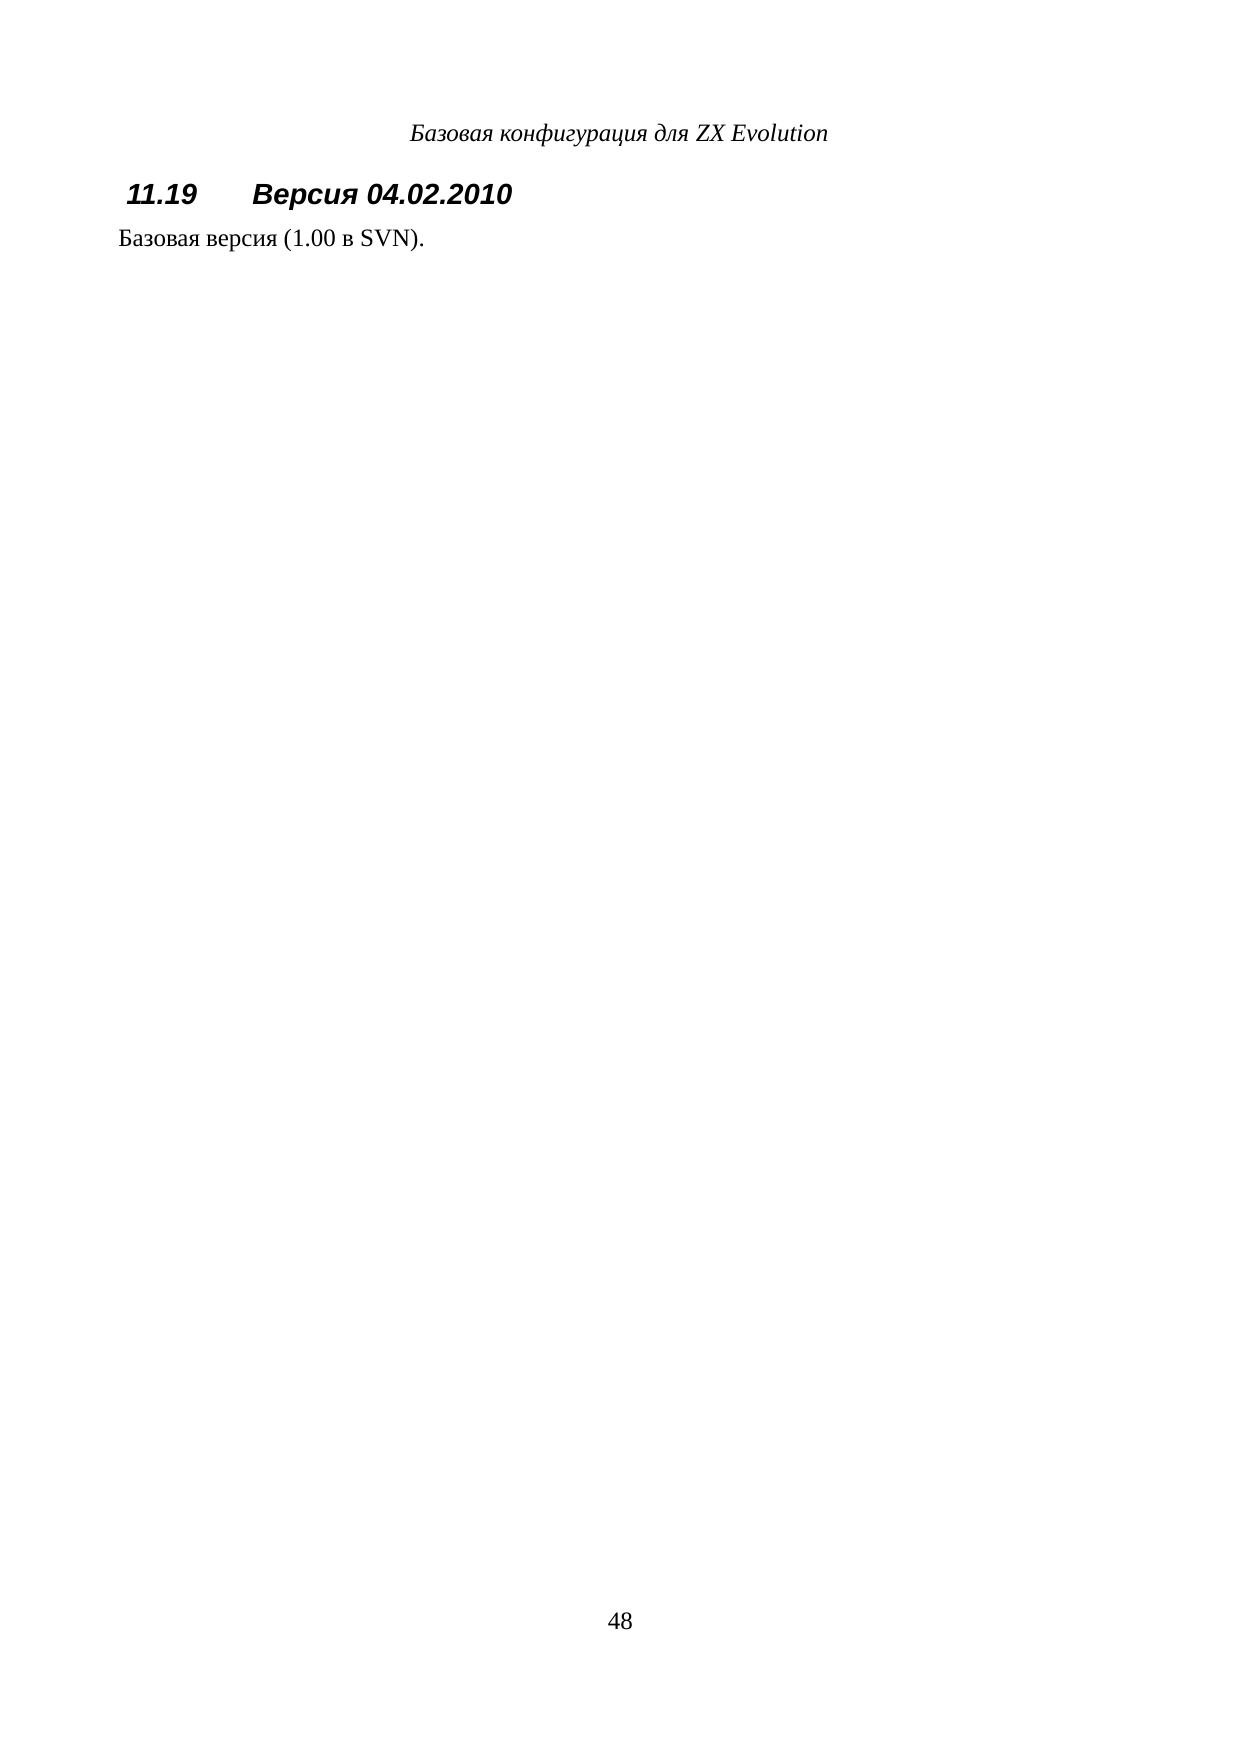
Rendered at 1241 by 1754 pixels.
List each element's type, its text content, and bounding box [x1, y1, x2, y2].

text Базовая версия (1.00 в SVN). [118, 223, 1122, 252]
subtitle Версия 04.02.2010 [118, 177, 1122, 211]
